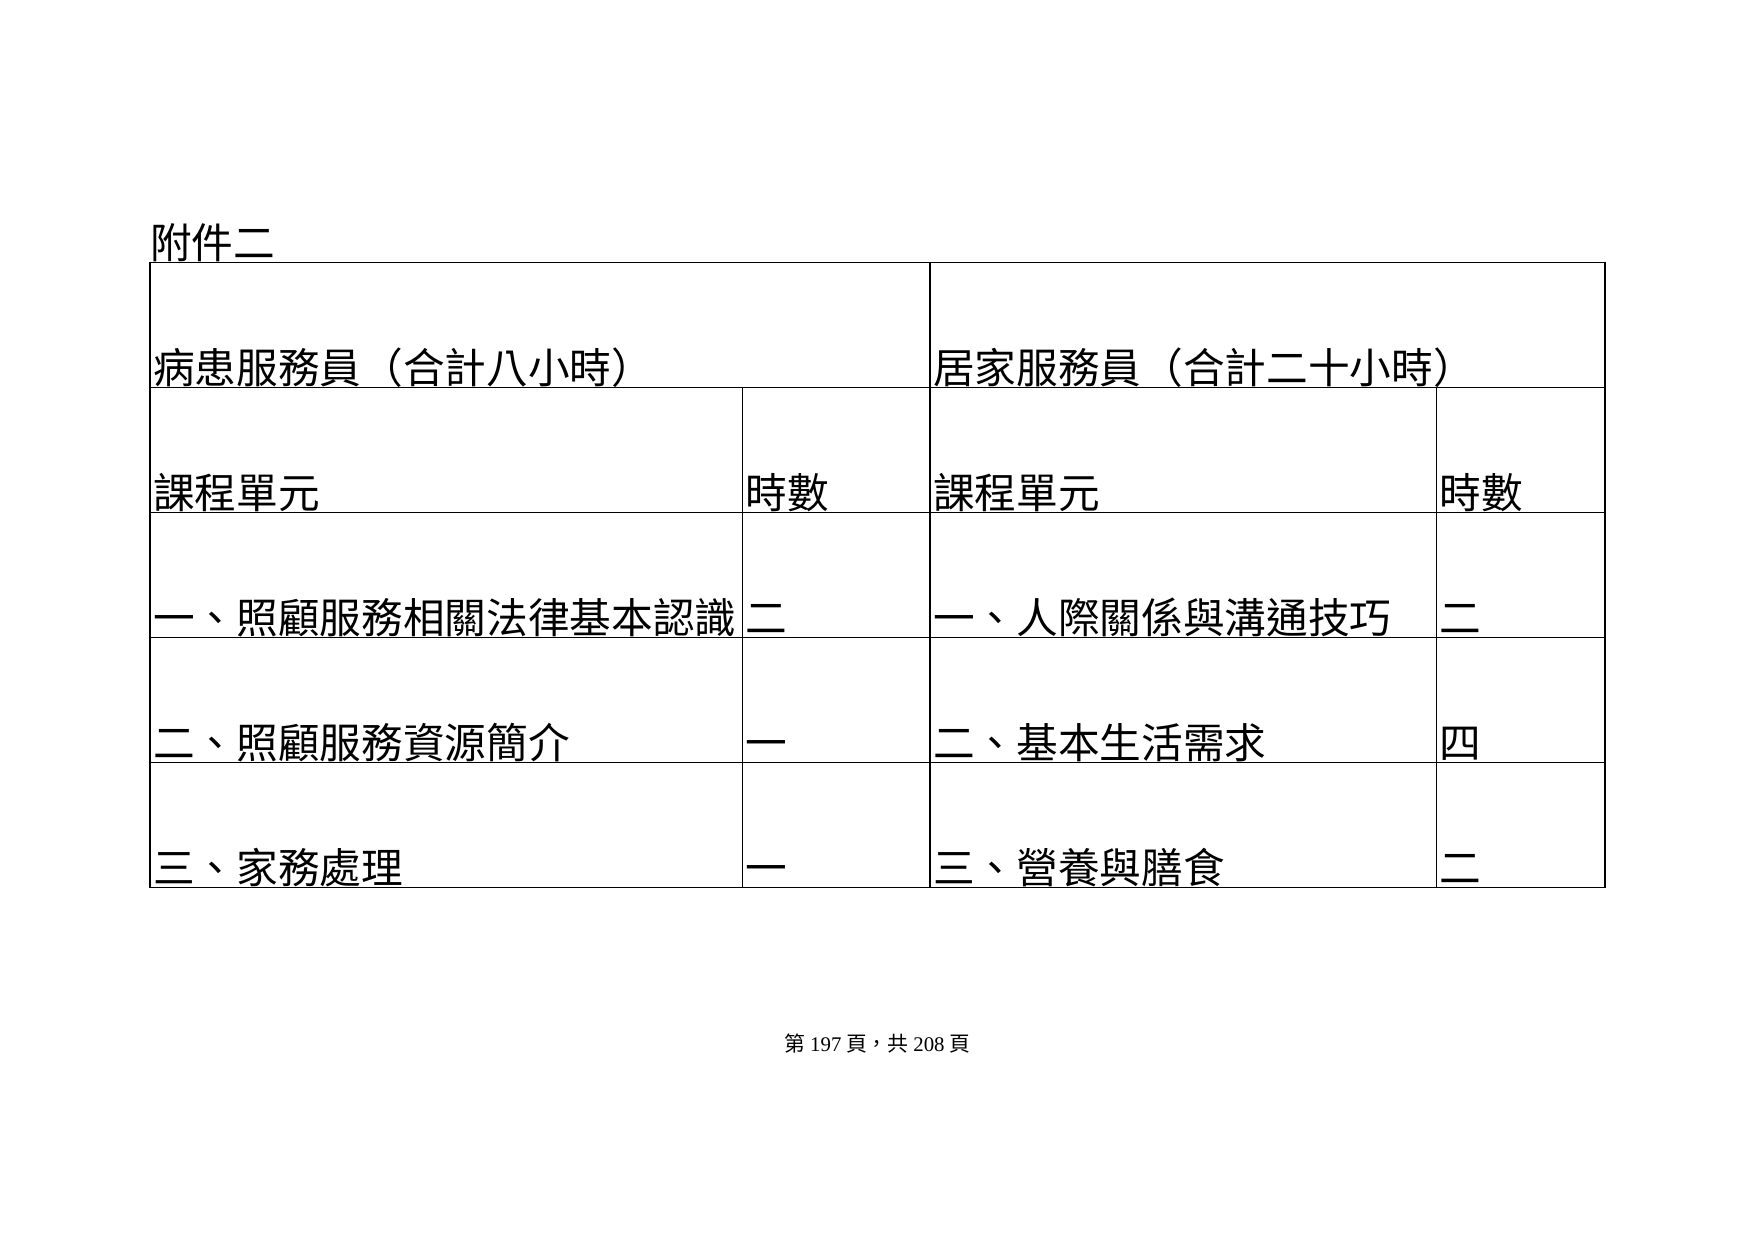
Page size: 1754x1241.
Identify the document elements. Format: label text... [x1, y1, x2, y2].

text 附件二 [150, 199, 1604, 262]
table_cell 一、照顧服務相關法律基本認識 [151, 513, 742, 637]
table_cell 二、基本生活需求 [931, 638, 1436, 762]
table_cell 二、照顧服務資源簡介 [151, 638, 742, 762]
table_cell 二 [743, 513, 929, 637]
table_cell 三、家務處理 [151, 763, 742, 887]
table_cell 課程單元 [931, 388, 1436, 512]
table_cell 四 [1437, 638, 1604, 762]
table_cell 課程單元 [151, 388, 742, 512]
table_cell 一、人際關係與溝通技巧 [931, 513, 1436, 637]
table_cell 時數 [743, 388, 929, 512]
table_cell 二 [1437, 763, 1604, 887]
table_cell 二 [1437, 513, 1604, 637]
table_header 病患服務員（合計八小時） [151, 263, 929, 387]
table_header 居家服務員（合計二十小時） [931, 263, 1604, 387]
table_cell 一 [743, 763, 929, 887]
table_cell 三、營養與膳食 [931, 763, 1436, 887]
table_cell 一 [743, 638, 929, 762]
table_cell 時數 [1437, 388, 1604, 512]
